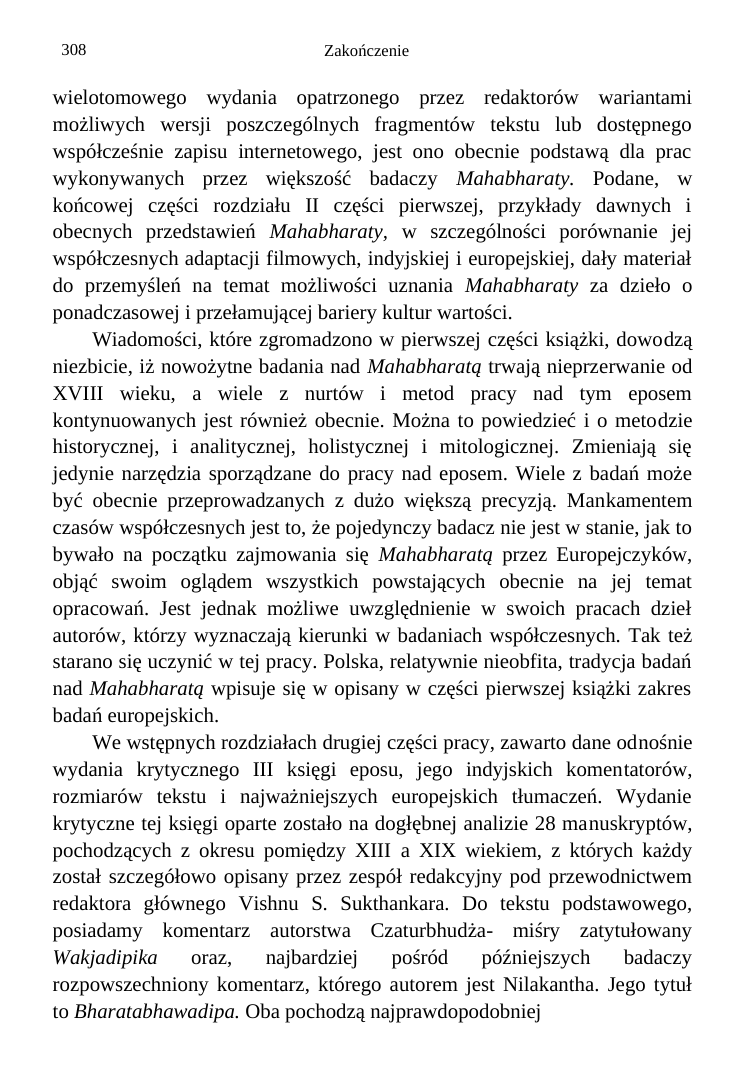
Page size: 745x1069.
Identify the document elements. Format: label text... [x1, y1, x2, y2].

text wielotomowego wydania opatrzonego przez redaktorów wariantami możliwych wersji poszczególnych fragmentów tekstu lub dostępnego współcześnie zapisu internetowego, jest ono obecnie podstawą dla prac wykonywanych przez większość badaczy Mahabharaty. Podane, w końcowej części rozdziału II części pierwszej, przykłady dawnych i obecnych przedstawień Mahabharaty, w szczególności porównanie jej współczesnych adaptacji filmowych, indyjskiej i europejskiej, dały materiał do przemyśleń na temat możliwości uznania Mahabharaty za dzieło o ponadczasowej i przełamującej bariery kultur wartości. [52, 85, 692, 324]
text Wiadomości, które zgromadzono w pierwszej części książki, dowo­dzą niezbicie, iż nowożytne badania nad Mahabharatą trwają nieprze­rwanie od XVIII wieku, a wiele z nurtów i metod pracy nad tym eposem kontynuowanych jest również obecnie. Można to powiedzieć i o meto­dzie historycznej, i analitycznej, holistycznej i mitologicznej. Zmieniają się jedynie narzędzia sporządzane do pracy nad eposem. Wiele z badań może być obecnie przeprowadzanych z dużo większą precyzją. Man­kamentem czasów współczesnych jest to, że pojedynczy badacz nie jest w stanie, jak to bywało na początku zajmowania się Mahabharatą przez Europejczyków, objąć swoim oglądem wszystkich powstających obecnie na jej temat opracowań. Jest jednak możliwe uwzględnienie w swoich pracach dzieł autorów, którzy wyznaczają kierunki w bada­niach współczesnych. Tak też starano się uczynić w tej pracy. Polska, relatywnie nieobfita, tradycja badań nad Mahabharatą wpisuje się w opisany w części pierwszej książki zakres badań europejskich. [52, 327, 692, 727]
text Zakończenie [324, 41, 430, 60]
text We wstępnych rozdziałach drugiej części pracy, zawarto dane od­nośnie wydania krytycznego III księgi eposu, jego indyjskich komen­tatorów, rozmiarów tekstu i najważniejszych europejskich tłumaczeń. Wydanie krytyczne tej księgi oparte zostało na dogłębnej analizie 28 ma­nuskryptów, pochodzących z okresu pomiędzy XIII a XIX wiekiem, z których każdy został szczegółowo opisany przez zespół redakcyjny pod przewodnictwem redaktora głównego Vishnu S. Sukthankara. Do tekstu podstawowego, posiadamy komentarz autorstwa Czaturbhudża- miśry zatytułowany Wakjadipika oraz, najbardziej pośród późniejszych badaczy rozpowszechniony komentarz, którego autorem jest Nilakantha. Jego tytuł to Bharatabhawadipa. Oba pochodzą najprawdopodobniej [52, 730, 692, 1023]
text 308 [56, 39, 91, 59]
